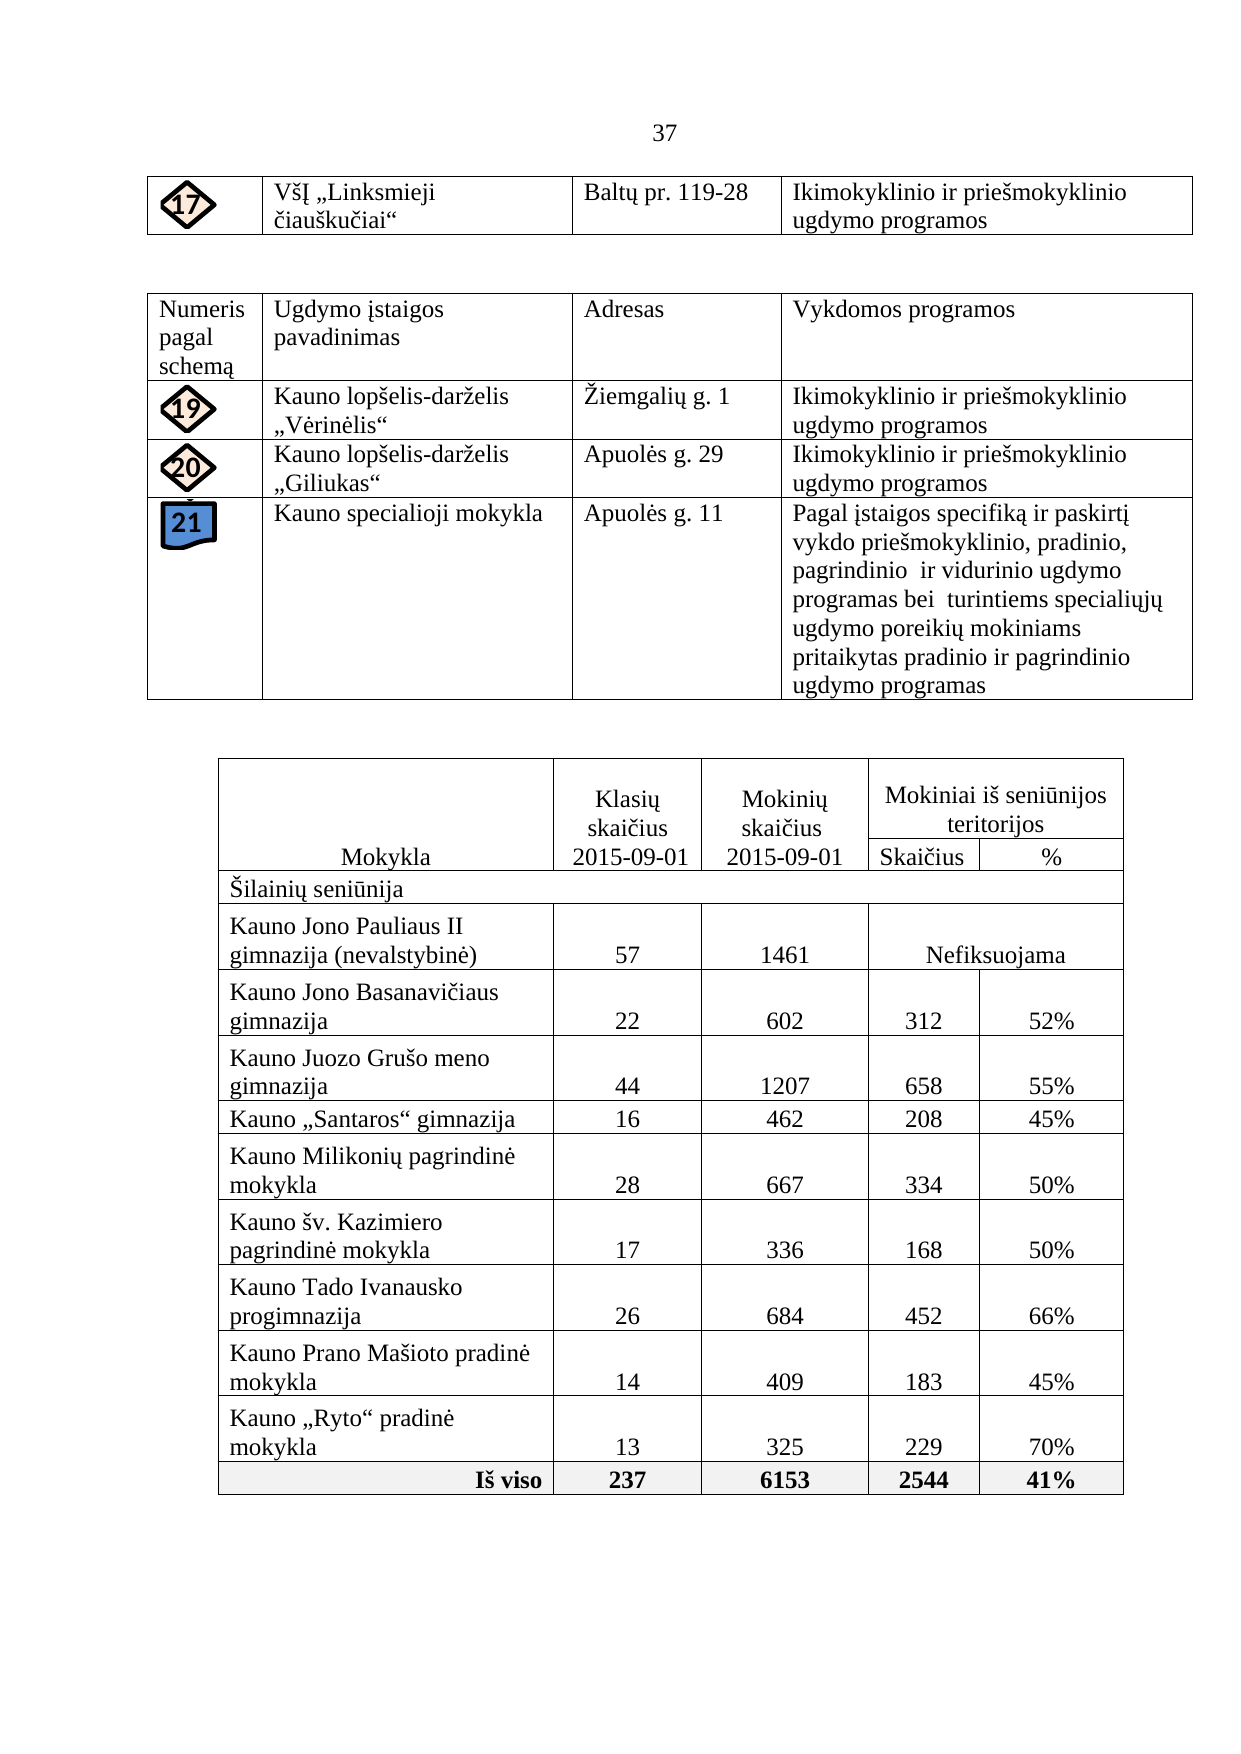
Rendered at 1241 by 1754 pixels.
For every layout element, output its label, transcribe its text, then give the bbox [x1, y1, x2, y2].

table_cell 55% [980, 1036, 1123, 1100]
table_cell 336 [702, 1200, 868, 1264]
table_cell 452 [869, 1265, 979, 1330]
table_cell [148, 440, 262, 497]
table_cell 45% [980, 1101, 1123, 1133]
table_cell [701, 871, 868, 903]
table_cell % [980, 839, 1123, 870]
table_cell 16 [554, 1101, 701, 1133]
table_cell 28 [554, 1134, 701, 1198]
table_cell 66% [980, 1265, 1123, 1330]
table_cell 168 [869, 1200, 979, 1264]
table_cell Kauno lopšelis-darželis „Vėrinėlis“ [263, 381, 572, 438]
table_cell 45% [980, 1331, 1123, 1395]
table_cell Skaičius [869, 839, 979, 870]
table_cell Kauno „Santaros“ gimnazija [219, 1101, 553, 1133]
table_cell Ikimokyklinio ir priešmokyklinio ugdymo programos [782, 440, 1192, 497]
table_header Mokinių skaičius 2015-09-01 [702, 759, 868, 870]
table_cell 183 [869, 1331, 979, 1395]
table_cell [148, 177, 262, 234]
table_cell Žiemgalių g. 1 [573, 381, 781, 438]
table_header Numeris pagal schemą [148, 294, 262, 380]
table_header Ugdymo įstaigos pavadinimas [263, 294, 572, 380]
table_cell Kauno Tado Ivanausko progimnazija [219, 1265, 553, 1330]
table_header Mokiniai iš seniūnijos teritorijos [869, 759, 1123, 838]
table_cell 17 [554, 1200, 701, 1264]
table_cell Ikimokyklinio ir priešmokyklinio ugdymo programos [782, 177, 1192, 234]
table_cell Pagal įstaigos specifiką ir paskirtį vykdo priešmokyklinio, pradinio, pagrindinio ir vidurinio ugdymo programas bei turintiems specialiųjų ugdymo poreikių mokiniams pritaikytas pradinio ir pagrindinio ugdymo programas [782, 498, 1192, 699]
table_cell 41% [980, 1462, 1123, 1494]
table_cell 409 [702, 1331, 868, 1395]
table_header Vykdomos programos [782, 294, 1192, 380]
table_cell 462 [702, 1101, 868, 1133]
table_cell Kauno Juozo Grušo meno gimnazija [219, 1036, 553, 1100]
table_cell Kauno lopšelis-darželis „Giliukas“ [263, 440, 572, 497]
table_header Klasių skaičius 2015-09-01 [554, 759, 701, 870]
table_cell VšĮ „Linksmieji čiauškučiai“ [263, 177, 572, 234]
table_cell Nefiksuojama [869, 904, 1123, 969]
table_cell 6153 [702, 1462, 868, 1494]
table_header Adresas [573, 294, 781, 380]
table_cell Kauno Jono Pauliaus II gimnazija (nevalstybinė) [219, 904, 553, 969]
table_cell 70% [980, 1396, 1123, 1461]
table_cell 208 [869, 1101, 979, 1133]
table_cell 50% [980, 1200, 1123, 1264]
table_cell 50% [980, 1134, 1123, 1198]
table_cell 229 [869, 1396, 979, 1461]
table_cell 22 [554, 970, 701, 1034]
table_cell Iš viso [219, 1462, 553, 1494]
table_cell Apuolės g. 11 [573, 498, 781, 699]
table_header Mokykla [219, 759, 553, 870]
table_cell 667 [702, 1134, 868, 1198]
table_cell [148, 381, 262, 438]
table_cell Kauno šv. Kazimiero pagrindinė mokykla [219, 1200, 553, 1264]
table_cell 237 [554, 1462, 701, 1494]
table_cell 684 [702, 1265, 868, 1330]
table_cell Kauno „Ryto“ pradinė mokykla [219, 1396, 553, 1461]
table_cell 658 [869, 1036, 979, 1100]
table_cell Ikimokyklinio ir priešmokyklinio ugdymo programos [782, 381, 1192, 438]
table_cell 312 [869, 970, 979, 1034]
table_cell 14 [554, 1331, 701, 1395]
table_cell 44 [554, 1036, 701, 1100]
table_cell Kauno Prano Mašioto pradinė mokykla [219, 1331, 553, 1395]
table_cell Baltų pr. 119-28 [573, 177, 781, 234]
table_cell Kauno specialioji mokykla [263, 498, 572, 699]
table_cell 13 [554, 1396, 701, 1461]
table_cell 52% [980, 970, 1123, 1034]
table_cell 1207 [702, 1036, 868, 1100]
table_cell [868, 871, 979, 903]
table_cell 57 [554, 904, 701, 969]
table_cell 2544 [869, 1462, 979, 1494]
table_cell 325 [702, 1396, 868, 1461]
table_cell Kauno Jono Basanavičiaus gimnazija [219, 970, 553, 1034]
table_cell Apuolės g. 29 [573, 440, 781, 497]
table_cell 602 [702, 970, 868, 1034]
table_cell [554, 871, 701, 903]
table_cell 1461 [702, 904, 868, 969]
table_cell Šilainių seniūnija [219, 871, 553, 903]
table_cell 334 [869, 1134, 979, 1198]
table_cell [148, 498, 262, 699]
table_cell 26 [554, 1265, 701, 1330]
table_cell Kauno Milikonių pagrindinė mokykla [219, 1134, 553, 1198]
table_cell [980, 871, 1123, 903]
